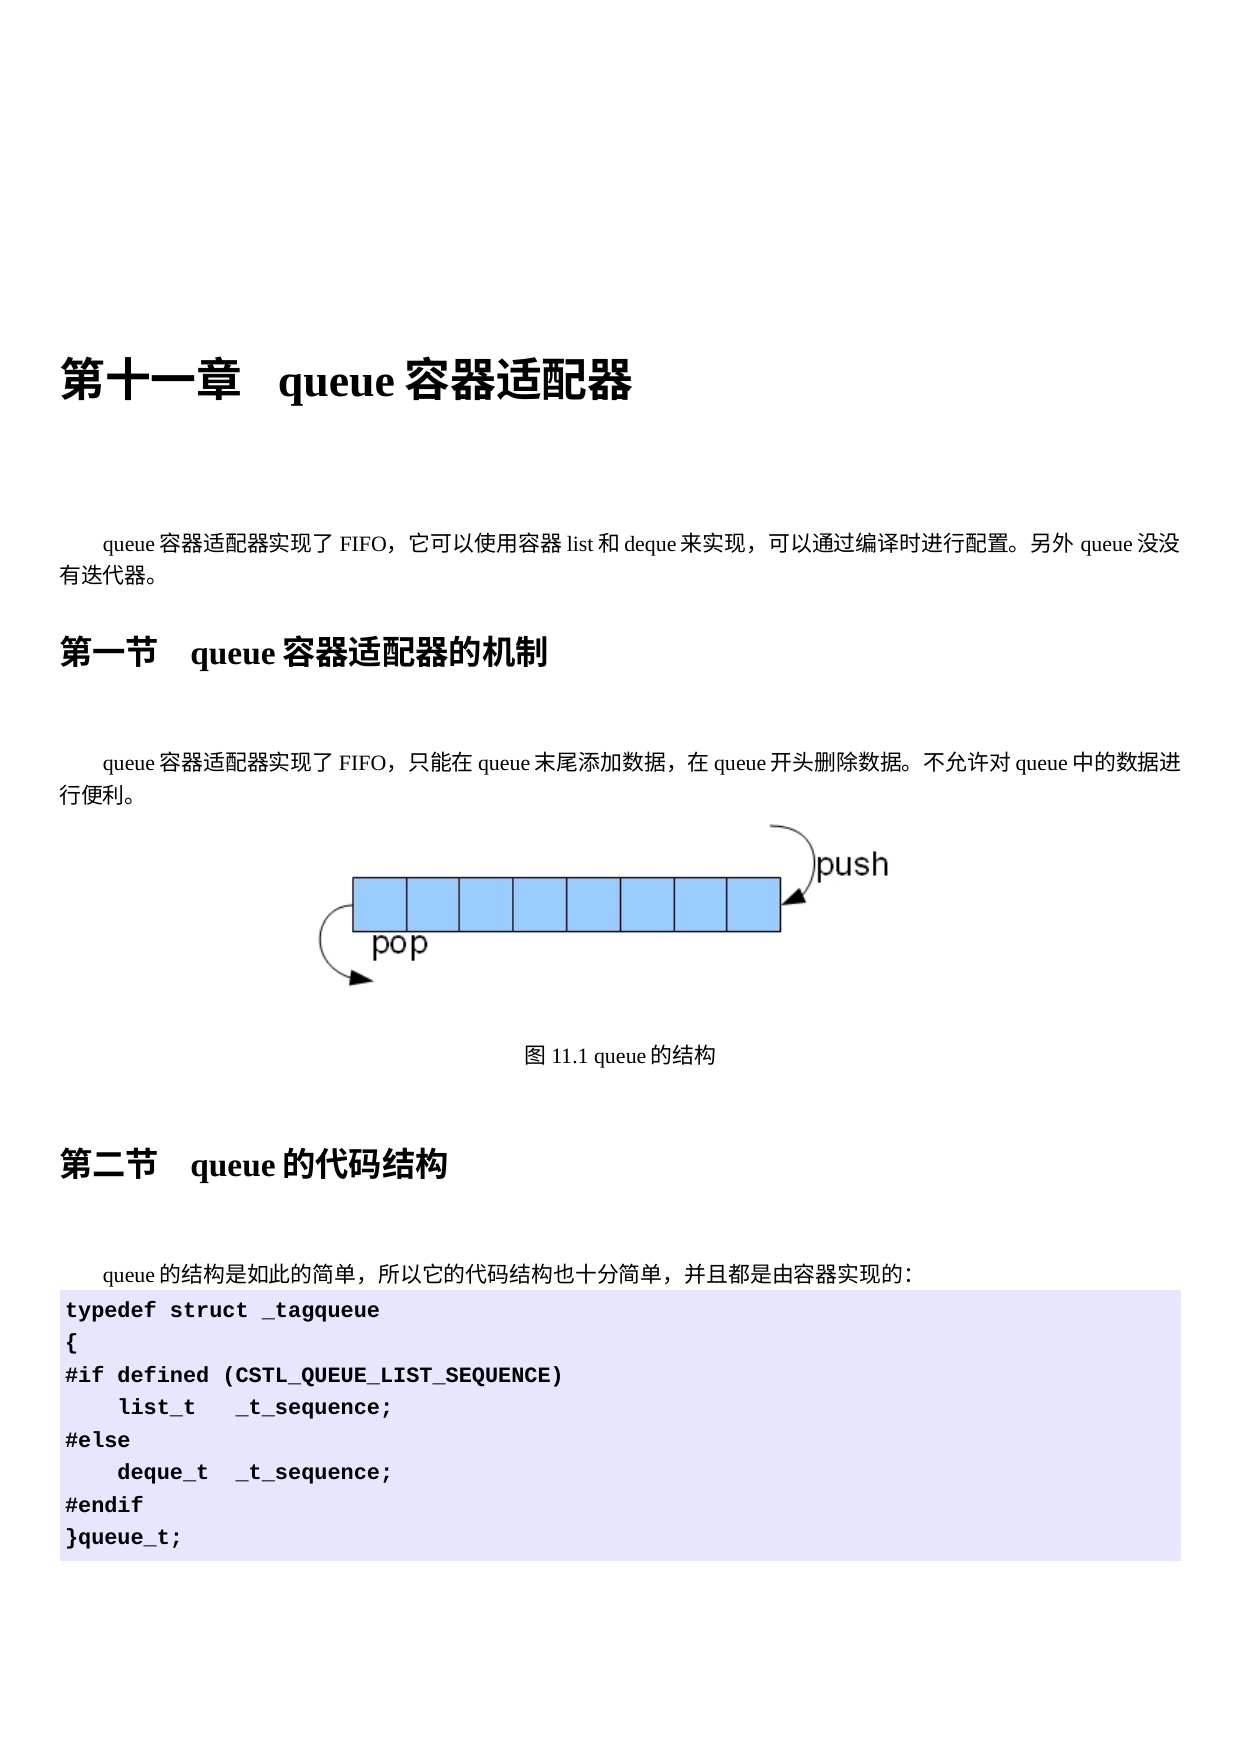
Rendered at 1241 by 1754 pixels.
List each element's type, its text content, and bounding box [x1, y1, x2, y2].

table_header typedef struct _tagqueue { #if defined (CSTL_QUEUE_LIST_SEQUENCE) list_t _t_sequence; #else deque_t _t_sequence; #endif }queue_t; [60, 1290, 1181, 1561]
text 图 11.1 queue的结构 [59, 1022, 1181, 1070]
subtitle queue的代码结构 [59, 1129, 1181, 1194]
picture [58, 809, 1182, 1022]
text queue容器适配器实现了FIFO，它可以使用容器list和deque来实现，可以通过编译时进行配置。另外queue没没有迭代器。 [59, 526, 1181, 591]
subtitle queue容器适配器的机制 [59, 618, 1181, 683]
text queue的结构是如此的简单，所以它的代码结构也十分简单，并且都是由容器实现的： [59, 1257, 1181, 1289]
subtitle queue容器适配器 [59, 327, 1181, 425]
text queue容器适配器实现了FIFO，只能在queue末尾添加数据，在queue开头删除数据。不允许对queue中的数据进行便利。 [59, 745, 1181, 809]
